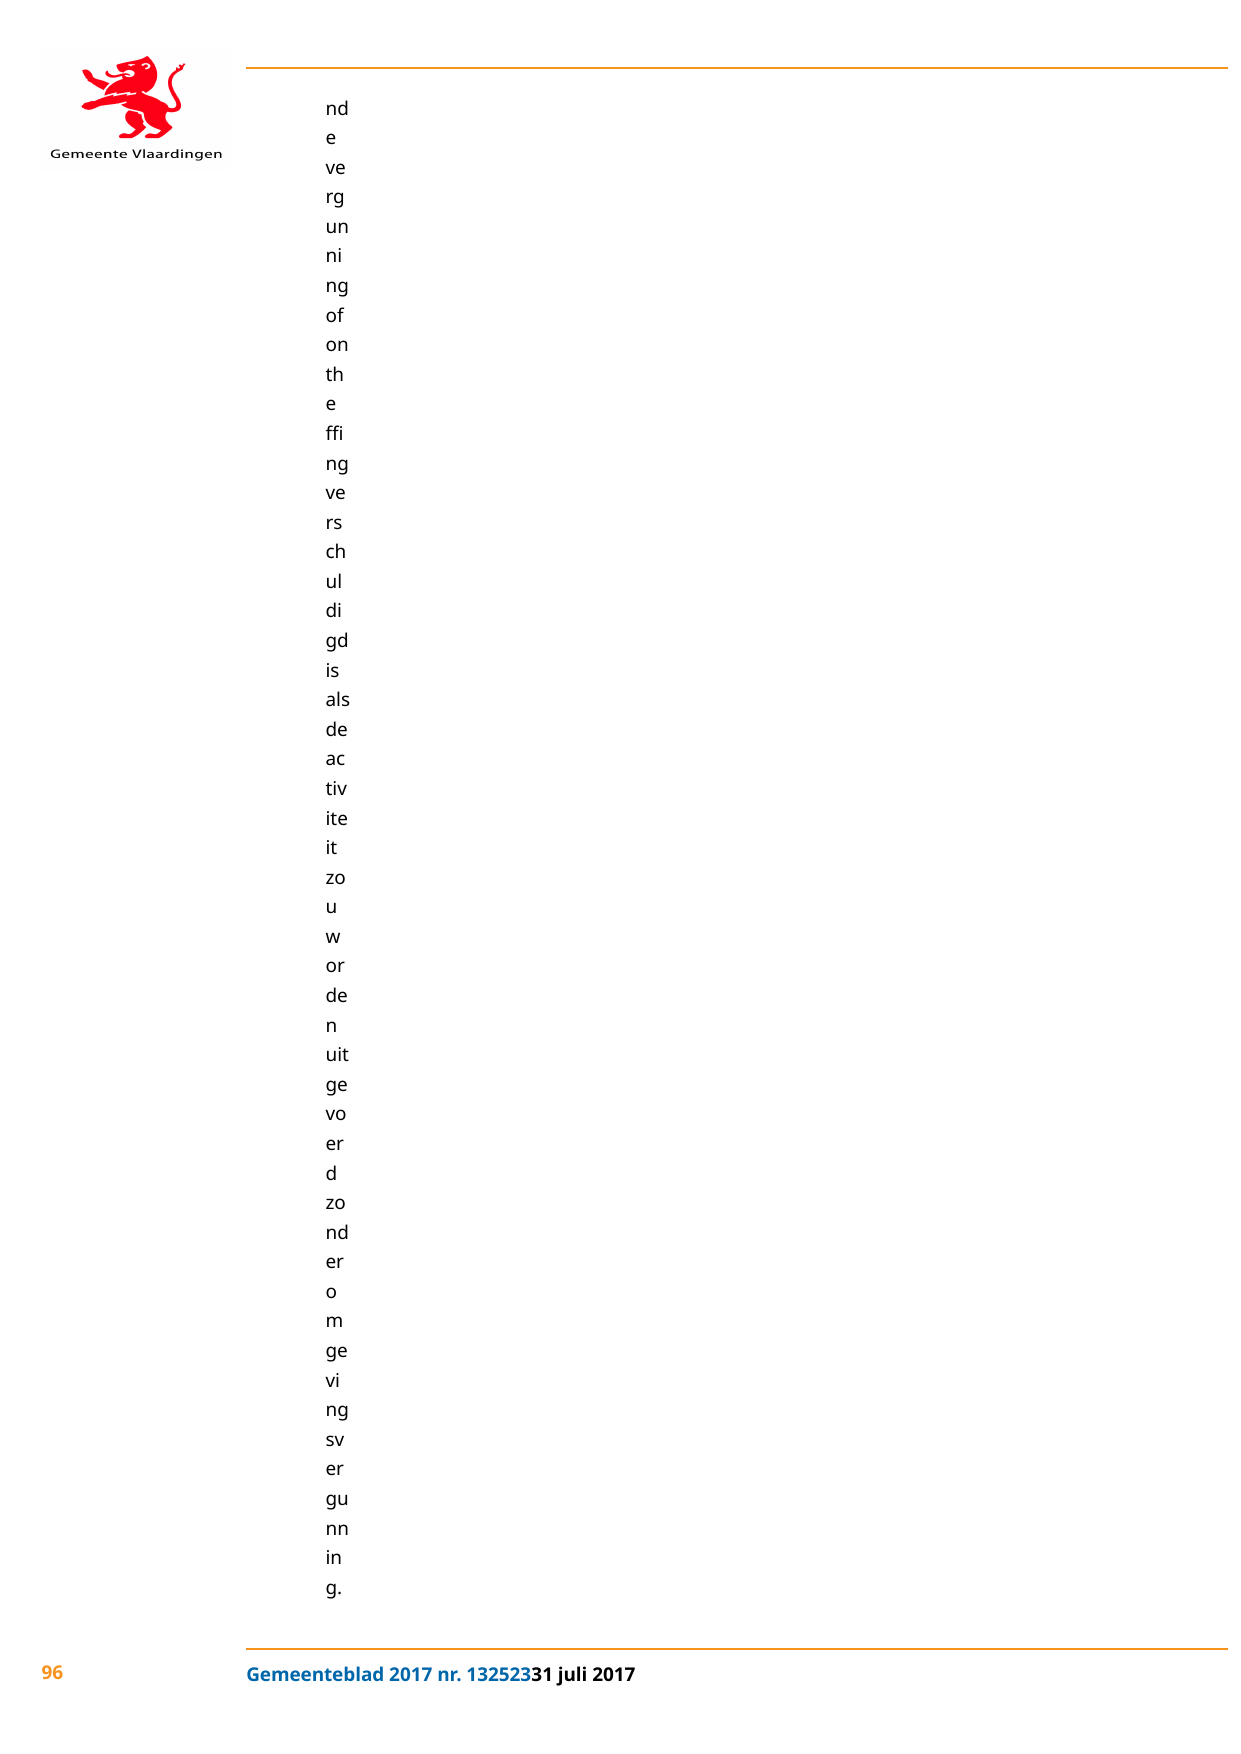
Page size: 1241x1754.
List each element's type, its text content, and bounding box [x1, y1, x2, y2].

table_cell [248, 95, 274, 1600]
table_cell [351, 95, 377, 1600]
table_cell [377, 95, 403, 1600]
picture [41, 47, 231, 172]
table_cell nde vergunning of ontheffing verschuldigd is als de activiteit zou worden uitgevoerd zonder omgevingsvergunning. [325, 95, 351, 1600]
table_cell [403, 95, 429, 1600]
table_cell [300, 95, 325, 1600]
table_cell [274, 95, 299, 1600]
